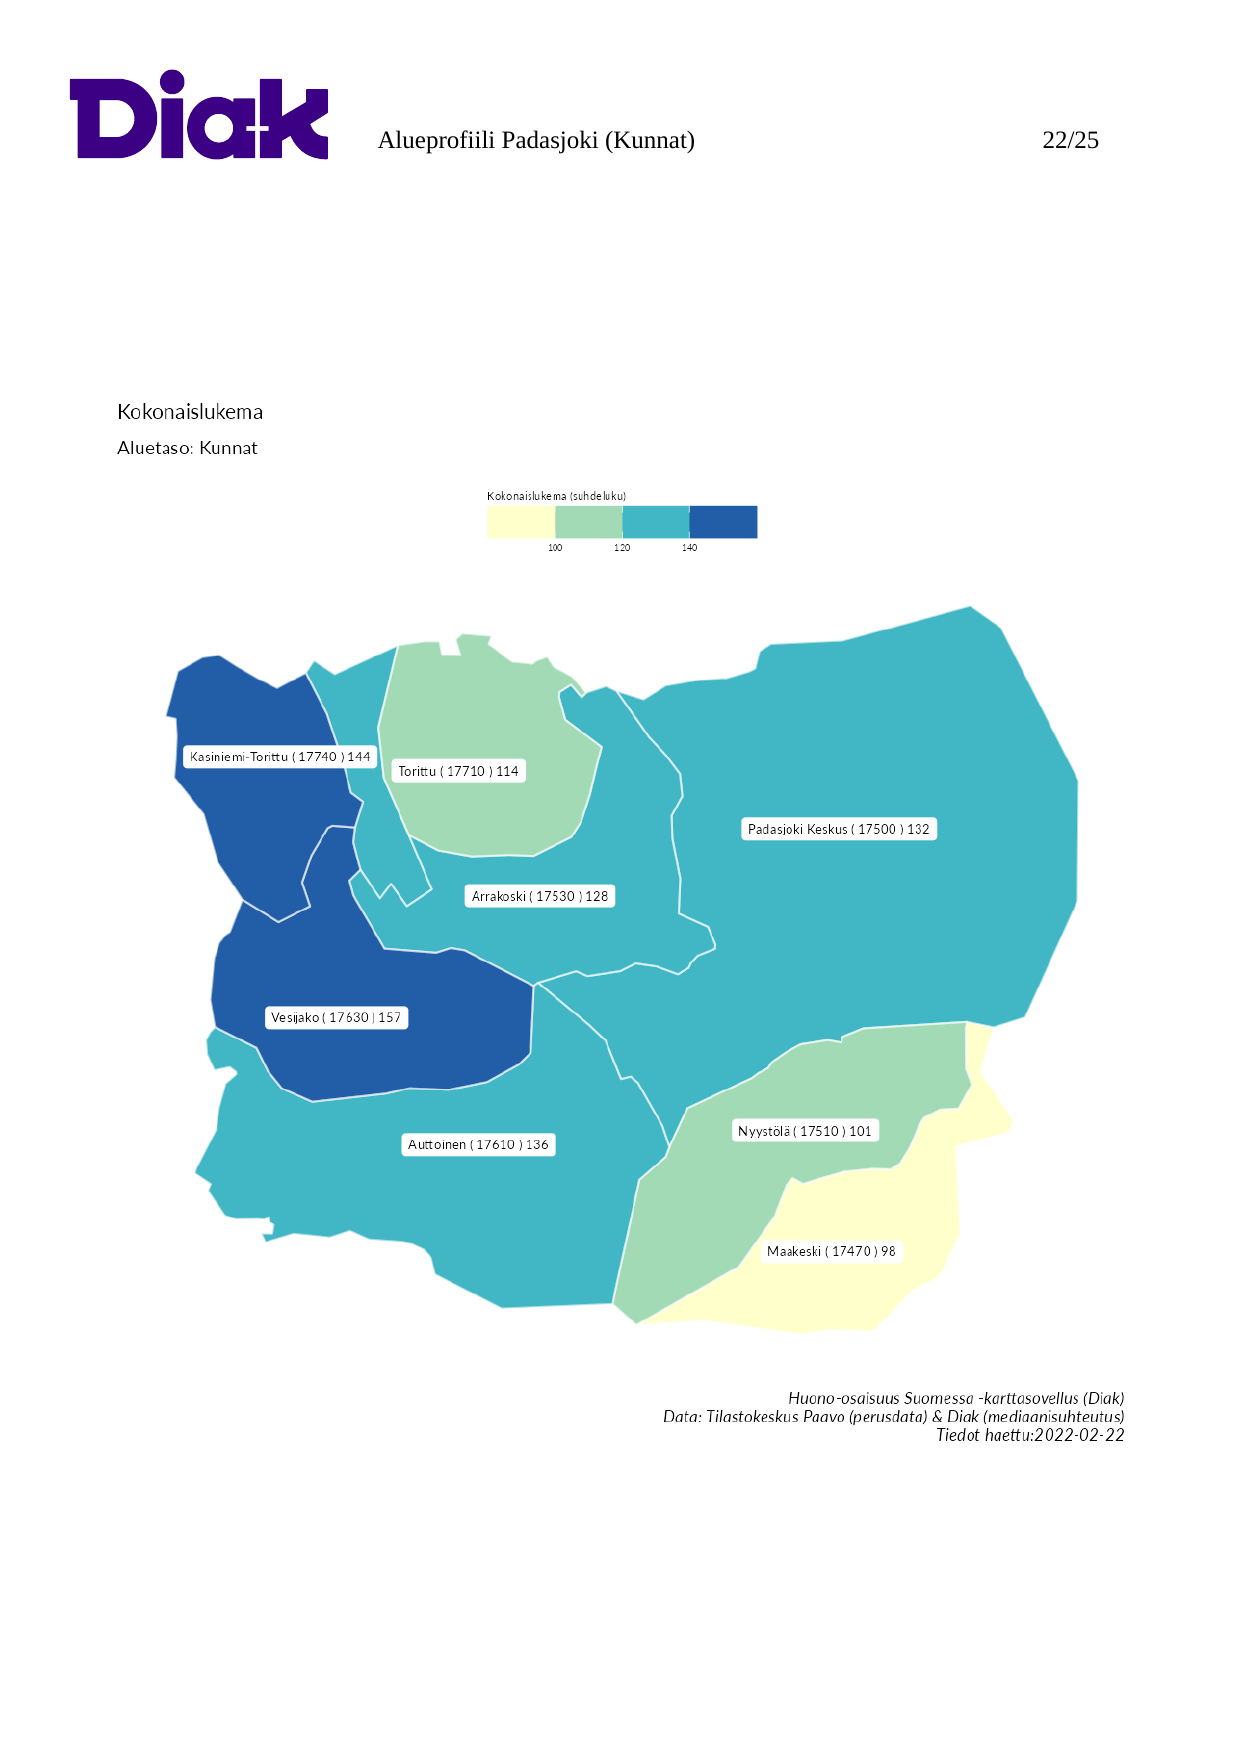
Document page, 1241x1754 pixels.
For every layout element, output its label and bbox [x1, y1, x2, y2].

picture [61, 196, 1179, 1651]
